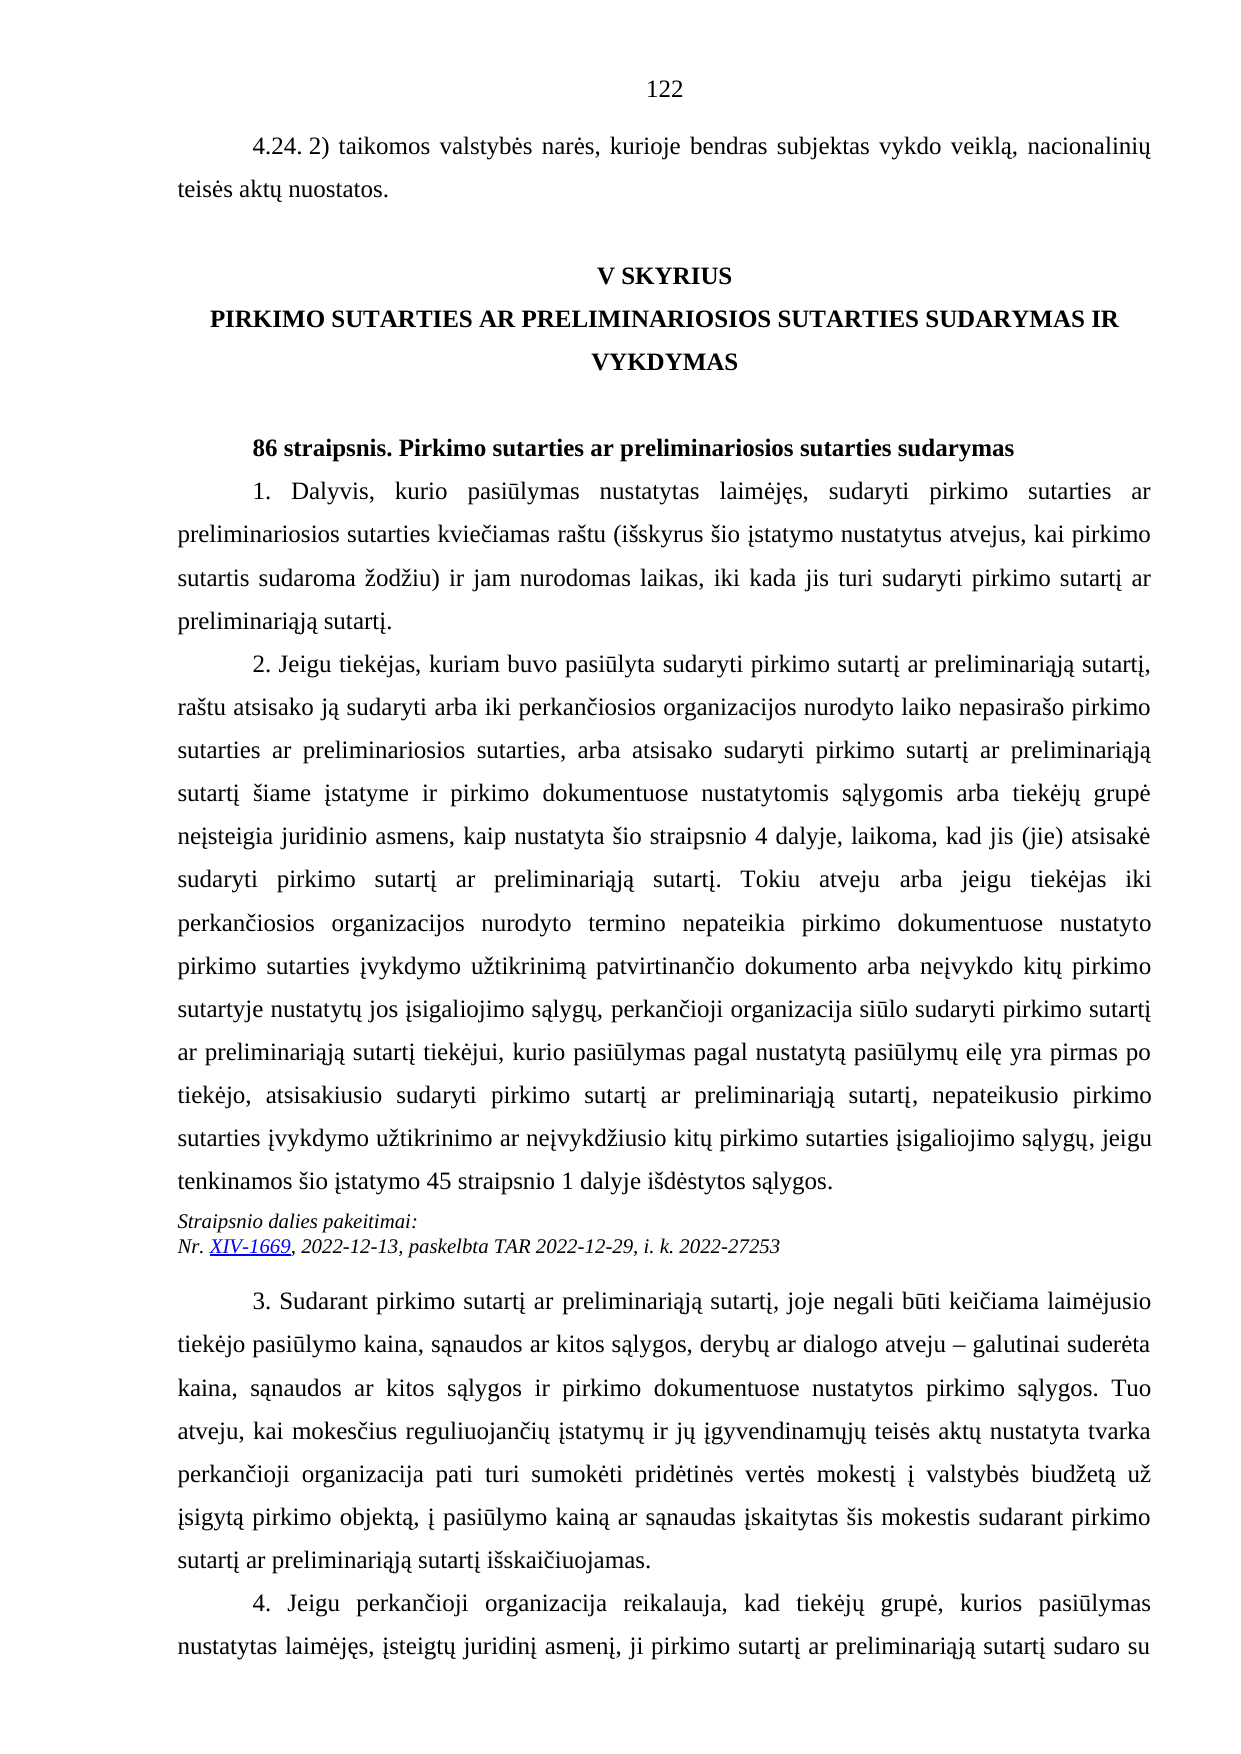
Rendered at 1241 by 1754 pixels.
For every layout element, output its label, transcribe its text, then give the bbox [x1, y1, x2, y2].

text 1. Dalyvis, kurio pasiūlymas nustatytas laimėjęs, sudaryti pirkimo sutarties ar preliminariosios sutarties kviečiamas raštu (išskyrus šio įstatymo nustatytus atvejus, kai pirkimo sutartis sudaroma žodžiu) ir jam nurodomas laikas, iki kada jis turi sudaryti pirkimo sutartį ar preliminariąją sutartį. [177, 476, 1152, 634]
text Straipsnio dalies pakeitimai: [177, 1209, 1152, 1233]
text 2. Jeigu tiekėjas, kuriam buvo pasiūlyta sudaryti pirkimo sutartį ar preliminariąją sutartį, raštu atsisako ją sudaryti arba iki perkančiosios organizacijos nurodyto laiko nepasirašo pirkimo sutarties ar preliminariosios sutarties, arba atsisako sudaryti pirkimo sutartį ar preliminariąją sutartį šiame įstatyme ir pirkimo dokumentuose nustatytomis sąlygomis arba tiekėjų grupė neįsteigia juridinio asmens, kaip nustatyta šio straipsnio 4 dalyje, laikoma, kad jis (jie) atsisakė sudaryti pirkimo sutartį ar preliminariąją sutartį. Tokiu atveju arba jeigu tiekėjas iki perkančiosios organizacijos nurodyto termino nepateikia pirkimo dokumentuose nustatyto pirkimo sutarties įvykdymo užtikrinimą patvirtinančio dokumento arba neįvykdo kitų pirkimo sutartyje nustatytų jos įsigaliojimo sąlygų, perkančioji organizacija siūlo sudaryti pirkimo sutartį ar preliminariąją sutartį tiekėjui, kurio pasiūlymas pagal nustatytą pasiūlymų eilę yra pirmas po tiekėjo, atsisakiusio sudaryti pirkimo sutartį ar preliminariąją sutartį, nepateikusio pirkimo sutarties įvykdymo užtikrinimo ar neįvykdžiusio kitų pirkimo sutarties įsigaliojimo sąlygų, jeigu tenkinamos šio įstatymo 45 straipsnio 1 dalyje išdėstytos sąlygos. [177, 649, 1152, 1195]
text Nr. XIV-1669, 2022-12-13, paskelbta TAR 2022-12-29, i. k. 2022-27253 [177, 1233, 1152, 1258]
subtitle 2) taikomos valstybės narės, kurioje bendras subjektas vykdo veiklą, nacionalinių teisės aktų nuostatos. [177, 131, 1152, 203]
text 4. Jeigu perkančioji organizacija reikalauja, kad tiekėjų grupė, kurios pasiūlymas nustatytas laimėjęs, įsteigtų juridinį asmenį, ji pirkimo sutartį ar preliminariąją sutartį sudaro su [177, 1588, 1152, 1660]
text V SKYRIUS [177, 261, 1152, 289]
text PIRKIMO SUTARTIES AR PRELIMINARIOSIOS SUTARTIES SUDARYMAS IR VYKDYMAS [177, 304, 1152, 376]
text 86 straipsnis. Pirkimo sutarties ar preliminariosios sutarties sudarymas [177, 433, 1152, 462]
text 3. Sudarant pirkimo sutartį ar preliminariąją sutartį, joje negali būti keičiama laimėjusio tiekėjo pasiūlymo kaina, sąnaudos ar kitos sąlygos, derybų ar dialogo atveju – galutinai suderėta kaina, sąnaudos ar kitos sąlygos ir pirkimo dokumentuose nustatytos pirkimo sąlygos. Tuo atveju, kai mokesčius reguliuojančių įstatymų ir jų įgyvendinamųjų teisės aktų nustatyta tvarka perkančioji organizacija pati turi sumokėti pridėtinės vertės mokestį į valstybės biudžetą už įsigytą pirkimo objektą, į pasiūlymo kainą ar sąnaudas įskaitytas šis mokestis sudarant pirkimo sutartį ar preliminariąją sutartį išskaičiuojamas. [177, 1286, 1152, 1574]
